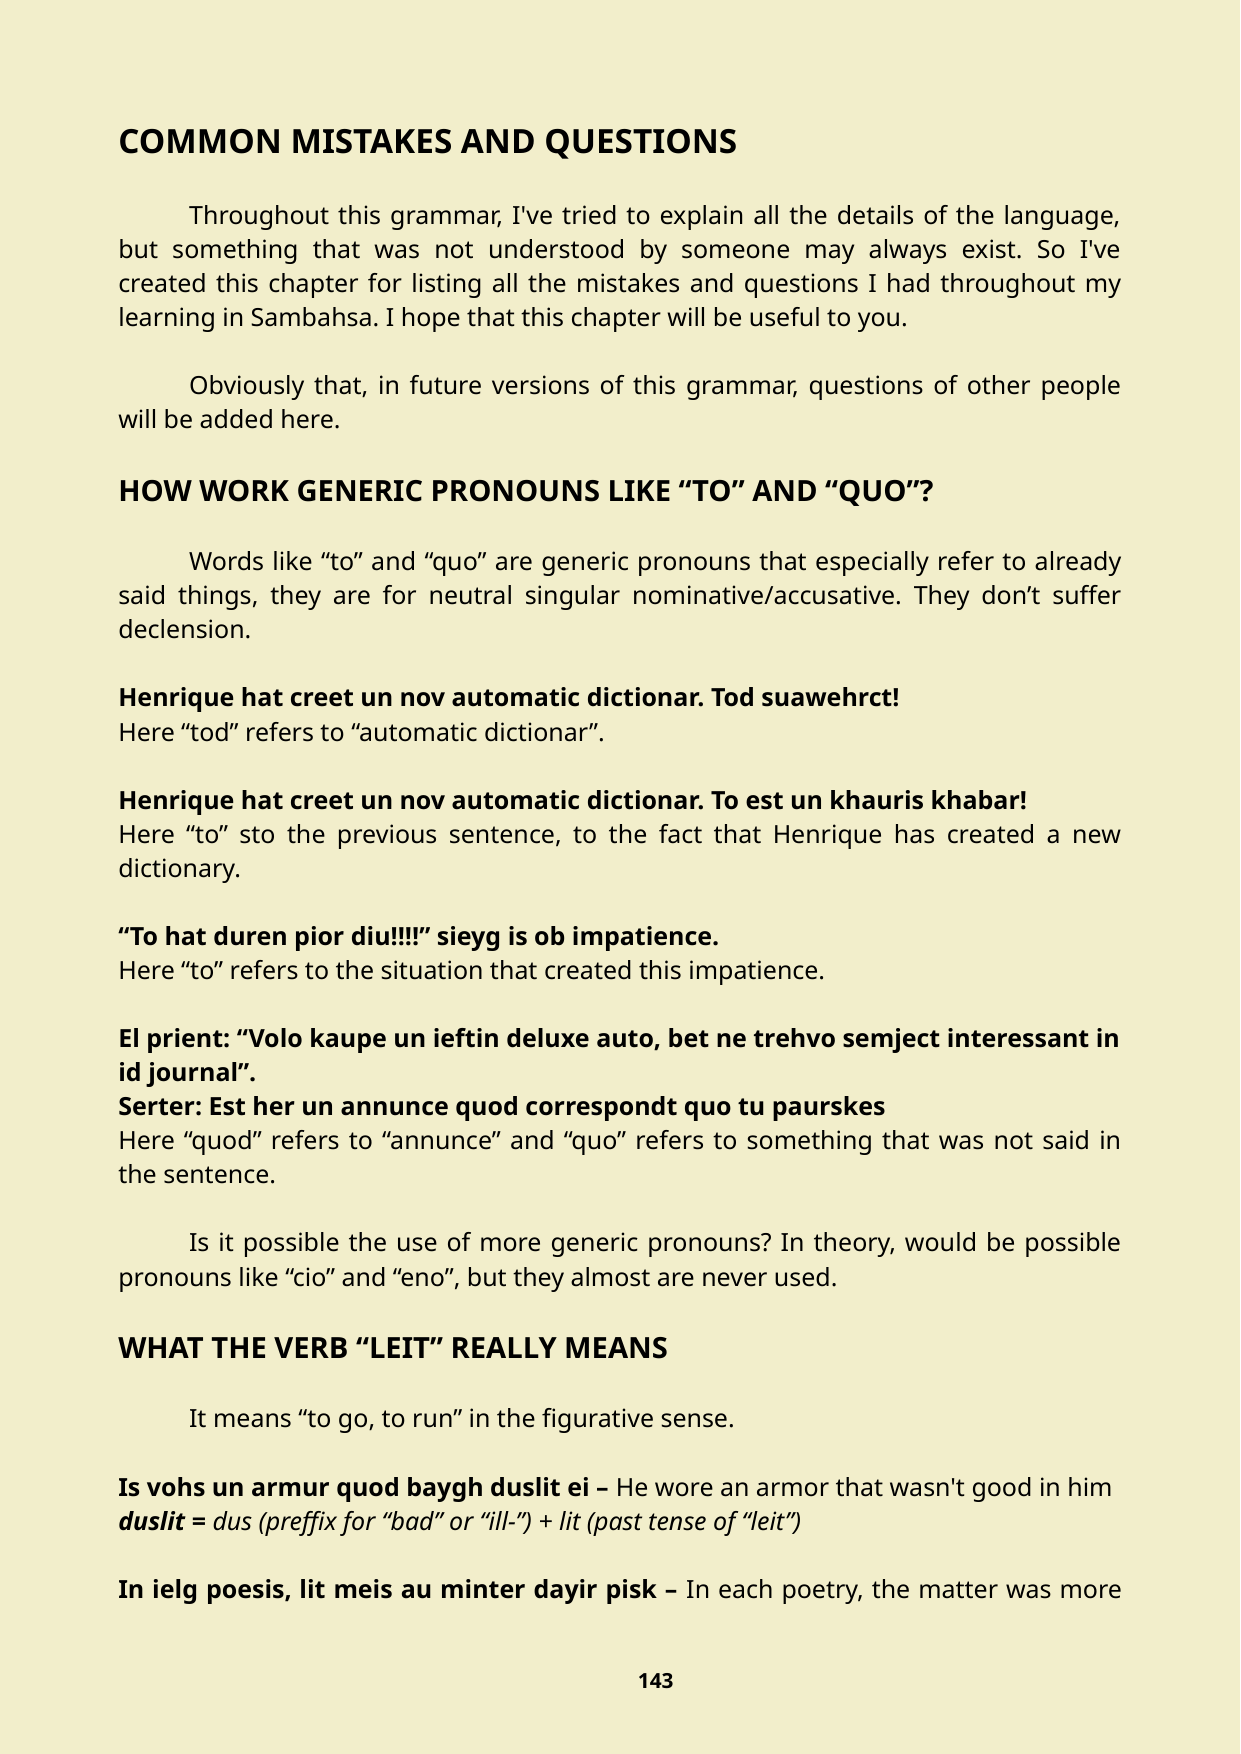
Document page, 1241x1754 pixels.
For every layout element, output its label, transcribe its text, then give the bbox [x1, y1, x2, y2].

text duslit = dus (preffix for “bad” or “ill-”) + lit (past tense of “leit”) [118, 1503, 1122, 1537]
text It means “to go, to run” in the figurative sense. [118, 1401, 1122, 1435]
text In ielg poesis, lit meis au minter dayir pisk – In each poetry, the matter was more [118, 1571, 1122, 1605]
text El prient: “Volo kaupe un ieftin deluxe auto, bet ne trehvo semject interessant in id journal”. [118, 1021, 1122, 1089]
text Here “to” sto the previous sentence, to the fact that Henrique has created a new dictionary. [118, 816, 1122, 884]
subtitle COMMON MISTAKES AND QUESTIONS [118, 118, 1122, 163]
text Here “quod” refers to “annunce” and “quo” refers to something that was not said in the sentence. [118, 1123, 1122, 1191]
subtitle WHAT THE VERB “LEIT” REALLY MEANS [118, 1327, 1122, 1367]
text Here “tod” refers to “automatic dictionar”. [118, 714, 1122, 748]
text Henrique hat creet un nov automatic dictionar. To est un khauris khabar! [118, 782, 1122, 816]
text Serter: Est her un annunce quod correspondt quo tu paurskes [118, 1089, 1122, 1123]
text Is it possible the use of more generic pronouns? In theory, would be possible pronouns like “cio” and “eno”, but they almost are never used. [118, 1225, 1122, 1293]
text Here “to” refers to the situation that created this impatience. [118, 953, 1122, 987]
text Is vohs un armur quod baygh duslit ei – He wore an armor that wasn't good in him [118, 1469, 1122, 1503]
subtitle HOW WORK GENERIC PRONOUNS LIKE “TO” AND “QUO”? [118, 470, 1122, 510]
text Obviously that, in future versions of this grammar, questions of other people will be added here. [118, 368, 1122, 436]
text Words like “to” and “quo” are generic pronouns that especially refer to already said things, they are for neutral singular nominative/accusative. They don’t suffer declension. [118, 544, 1122, 646]
text “To hat duren pior diu!!!!” sieyg is ob impatience. [118, 918, 1122, 953]
text Throughout this grammar, I've tried to explain all the details of the language, but something that was not understood by someone may always exist. So I've created this chapter for listing all the mistakes and questions I had throughout my learning in Sambahsa. I hope that this chapter will be useful to you. [118, 198, 1122, 334]
text Henrique hat creet un nov automatic dictionar. Tod suawehrct! [118, 680, 1122, 714]
